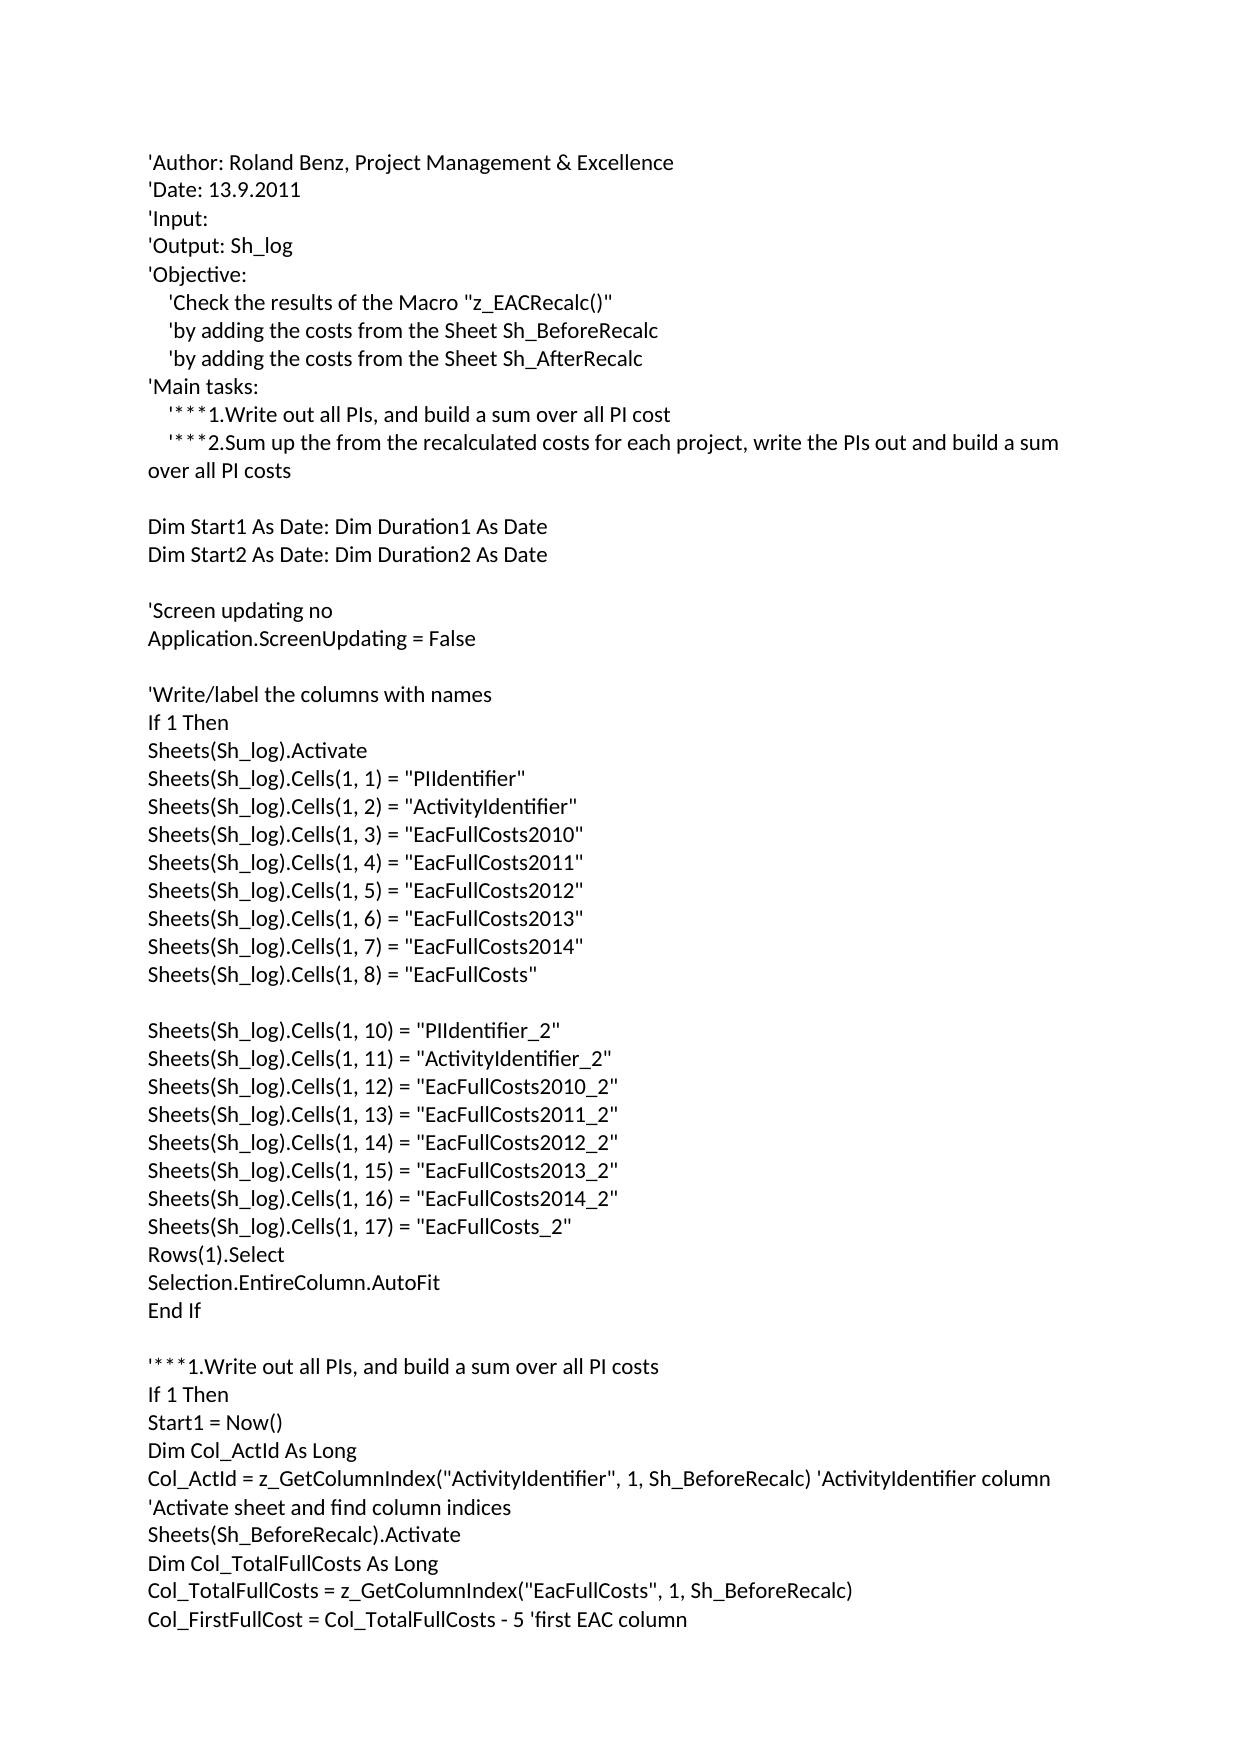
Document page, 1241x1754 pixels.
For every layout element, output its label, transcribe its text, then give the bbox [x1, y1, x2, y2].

text Dim Col_ActId As Long [148, 1437, 1093, 1464]
text Sheets(Sh_log).Cells(1, 17) = "EacFullCosts_2" [148, 1212, 1093, 1240]
text Sheets(Sh_log).Cells(1, 14) = "EacFullCosts2012_2" [148, 1128, 1093, 1156]
text Sheets(Sh_log).Cells(1, 1) = "PIIdentifier" [148, 764, 1093, 792]
text If 1 Then [148, 1381, 1093, 1408]
text Sheets(Sh_log).Cells(1, 16) = "EacFullCosts2014_2" [148, 1184, 1093, 1212]
text Sheets(Sh_log).Cells(1, 8) = "EacFullCosts" [148, 960, 1093, 988]
text Sheets(Sh_log).Activate [148, 736, 1093, 764]
text '***1.Write out all PIs, and build a sum over all PI cost [148, 400, 1093, 428]
text 'Main tasks: [148, 372, 1093, 400]
text 'Date: 13.9.2011 [148, 176, 1093, 204]
text 'Activate sheet and find column indices [148, 1493, 1093, 1521]
text Start1 = Now() [148, 1408, 1093, 1437]
text Sheets(Sh_log).Cells(1, 4) = "EacFullCosts2011" [148, 848, 1093, 876]
text End If [148, 1296, 1093, 1324]
text Sheets(Sh_log).Cells(1, 2) = "ActivityIdentifier" [148, 792, 1093, 820]
text Col_FirstFullCost = Col_TotalFullCosts - 5 'first EAC column [148, 1605, 1093, 1633]
text Col_ActId = z_GetColumnIndex("ActivityIdentifier", 1, Sh_BeforeRecalc) 'ActivityIdentifier column [148, 1464, 1093, 1493]
text Application.ScreenUpdating = False [148, 624, 1093, 652]
text Dim Start2 As Date: Dim Duration2 As Date [148, 540, 1093, 568]
text Dim Col_TotalFullCosts As Long [148, 1549, 1093, 1577]
text 'Check the results of the Macro "z_EACRecalc()" [148, 288, 1093, 316]
text Sheets(Sh_log).Cells(1, 11) = "ActivityIdentifier_2" [148, 1044, 1093, 1072]
text Rows(1).Select [148, 1240, 1093, 1268]
text 'Objective: [148, 260, 1093, 288]
text 'Write/label the columns with names [148, 680, 1093, 708]
text Col_TotalFullCosts = z_GetColumnIndex("EacFullCosts", 1, Sh_BeforeRecalc) [148, 1577, 1093, 1605]
text '***2.Sum up the from the recalculated costs for each project, write the PIs out and build a sum over all PI costs [148, 428, 1093, 484]
text 'by adding the costs from the Sheet Sh_BeforeRecalc [148, 316, 1093, 344]
text Sheets(Sh_log).Cells(1, 15) = "EacFullCosts2013_2" [148, 1156, 1093, 1184]
text '***1.Write out all PIs, and build a sum over all PI costs [148, 1352, 1093, 1381]
text 'by adding the costs from the Sheet Sh_AfterRecalc [148, 344, 1093, 372]
text 'Input: [148, 204, 1093, 232]
text Sheets(Sh_log).Cells(1, 5) = "EacFullCosts2012" [148, 876, 1093, 904]
text 'Screen updating no [148, 596, 1093, 624]
text Dim Start1 As Date: Dim Duration1 As Date [148, 512, 1093, 540]
text Sheets(Sh_log).Cells(1, 3) = "EacFullCosts2010" [148, 820, 1093, 848]
text Sheets(Sh_log).Cells(1, 10) = "PIIdentifier_2" [148, 1016, 1093, 1044]
text Sheets(Sh_BeforeRecalc).Activate [148, 1521, 1093, 1549]
text Selection.EntireColumn.AutoFit [148, 1268, 1093, 1296]
text If 1 Then [148, 708, 1093, 736]
text Sheets(Sh_log).Cells(1, 6) = "EacFullCosts2013" [148, 904, 1093, 932]
text Sheets(Sh_log).Cells(1, 13) = "EacFullCosts2011_2" [148, 1100, 1093, 1128]
text 'Output: Sh_log [148, 232, 1093, 260]
text 'Author: Roland Benz, Project Management & Excellence [148, 148, 1093, 176]
text Sheets(Sh_log).Cells(1, 12) = "EacFullCosts2010_2" [148, 1072, 1093, 1100]
text Sheets(Sh_log).Cells(1, 7) = "EacFullCosts2014" [148, 932, 1093, 960]
